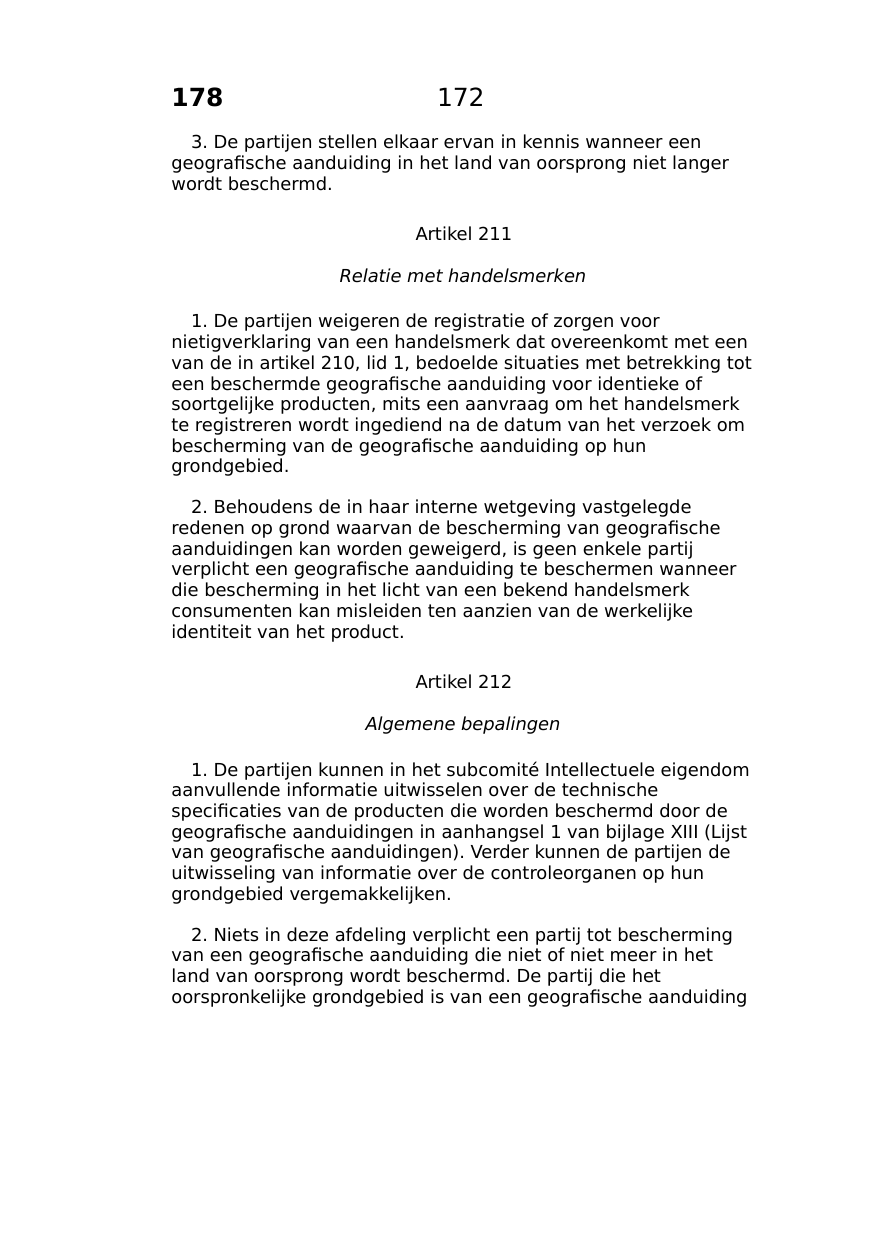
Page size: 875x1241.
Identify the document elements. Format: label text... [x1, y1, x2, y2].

text 2. Niets in deze afdeling verplicht een partij tot bescherming van een geografische aanduiding die niet of niet meer in het land van oorsprong wordt beschermd. De partij die het oorspronkelijke grondgebied is van een geografische aanduiding [171, 924, 756, 1007]
subtitle Artikel 212 Algemene bepalingen [171, 672, 756, 734]
text 2. Behoudens de in haar interne wetgeving vastgelegde redenen op grond waarvan de bescherming van geografische aanduidingen kan worden geweigerd, is geen enkele partij verplicht een geografische aanduiding te beschermen wanneer die bescherming in het licht van een bekend handelsmerk consumenten kan misleiden ten aanzien van de werkelijke identiteit van het product. [171, 497, 756, 642]
text 3. De partijen stellen elkaar ervan in kennis wanneer een geografische aanduiding in het land van oorsprong niet langer wordt beschermd. [171, 132, 756, 194]
text 1. De partijen kunnen in het subcomité Intellectuele eigendom aanvullende informatie uitwisselen over de technische specificaties van de producten die worden beschermd door de geografische aanduidingen in aanhangsel 1 van bijlage XIII (Lijst van geografische aanduidingen). Verder kunnen de partijen de uitwisseling van informatie over de controleorganen op hun grondgebied vergemakkelijken. [171, 759, 756, 904]
text 1. De partijen weigeren de registratie of zorgen voor nietigverklaring van een handelsmerk dat overeenkomt met een van de in artikel 210, lid 1, bedoelde situaties met betrekking tot een beschermde geografische aanduiding voor identieke of soortgelijke producten, mits een aanvraag om het handelsmerk te registreren wordt ingediend na de datum van het verzoek om bescherming van de geografische aanduiding op hun grondgebied. [171, 311, 756, 477]
subtitle Artikel 211 Relatie met handelsmerken [171, 224, 756, 286]
